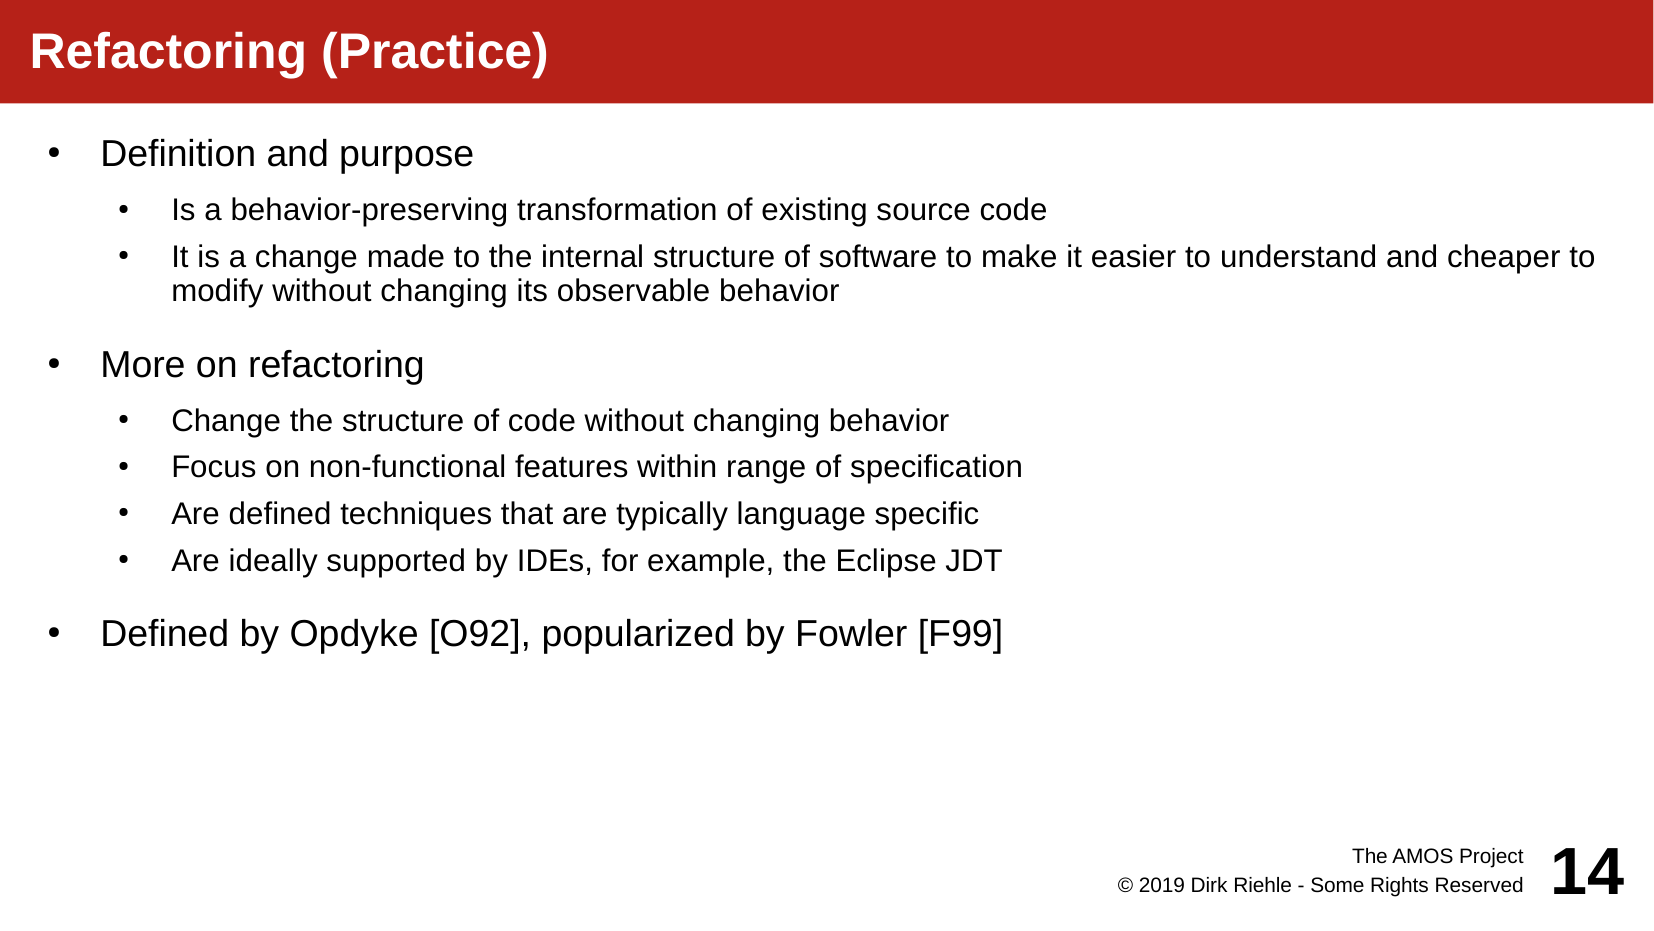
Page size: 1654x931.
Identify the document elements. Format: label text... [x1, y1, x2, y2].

title Refactoring (Practice) [0, 0, 1654, 104]
list Definition and purpose Is a behavior-preserving transformation of existing source code It is a change made to the internal structure of software to make it easier to understand and cheaper to modify without changing its observable behavior More on refactoring Change the structure of code without changing behavior Focus on non-functional features within range of specification Are defined techniques that are typically language specific Are ideally supported by IDEs, for example, the Eclipse JDT Defined by Opdyke [O92], popularized by Fowler [F99] [29, 132, 1625, 798]
